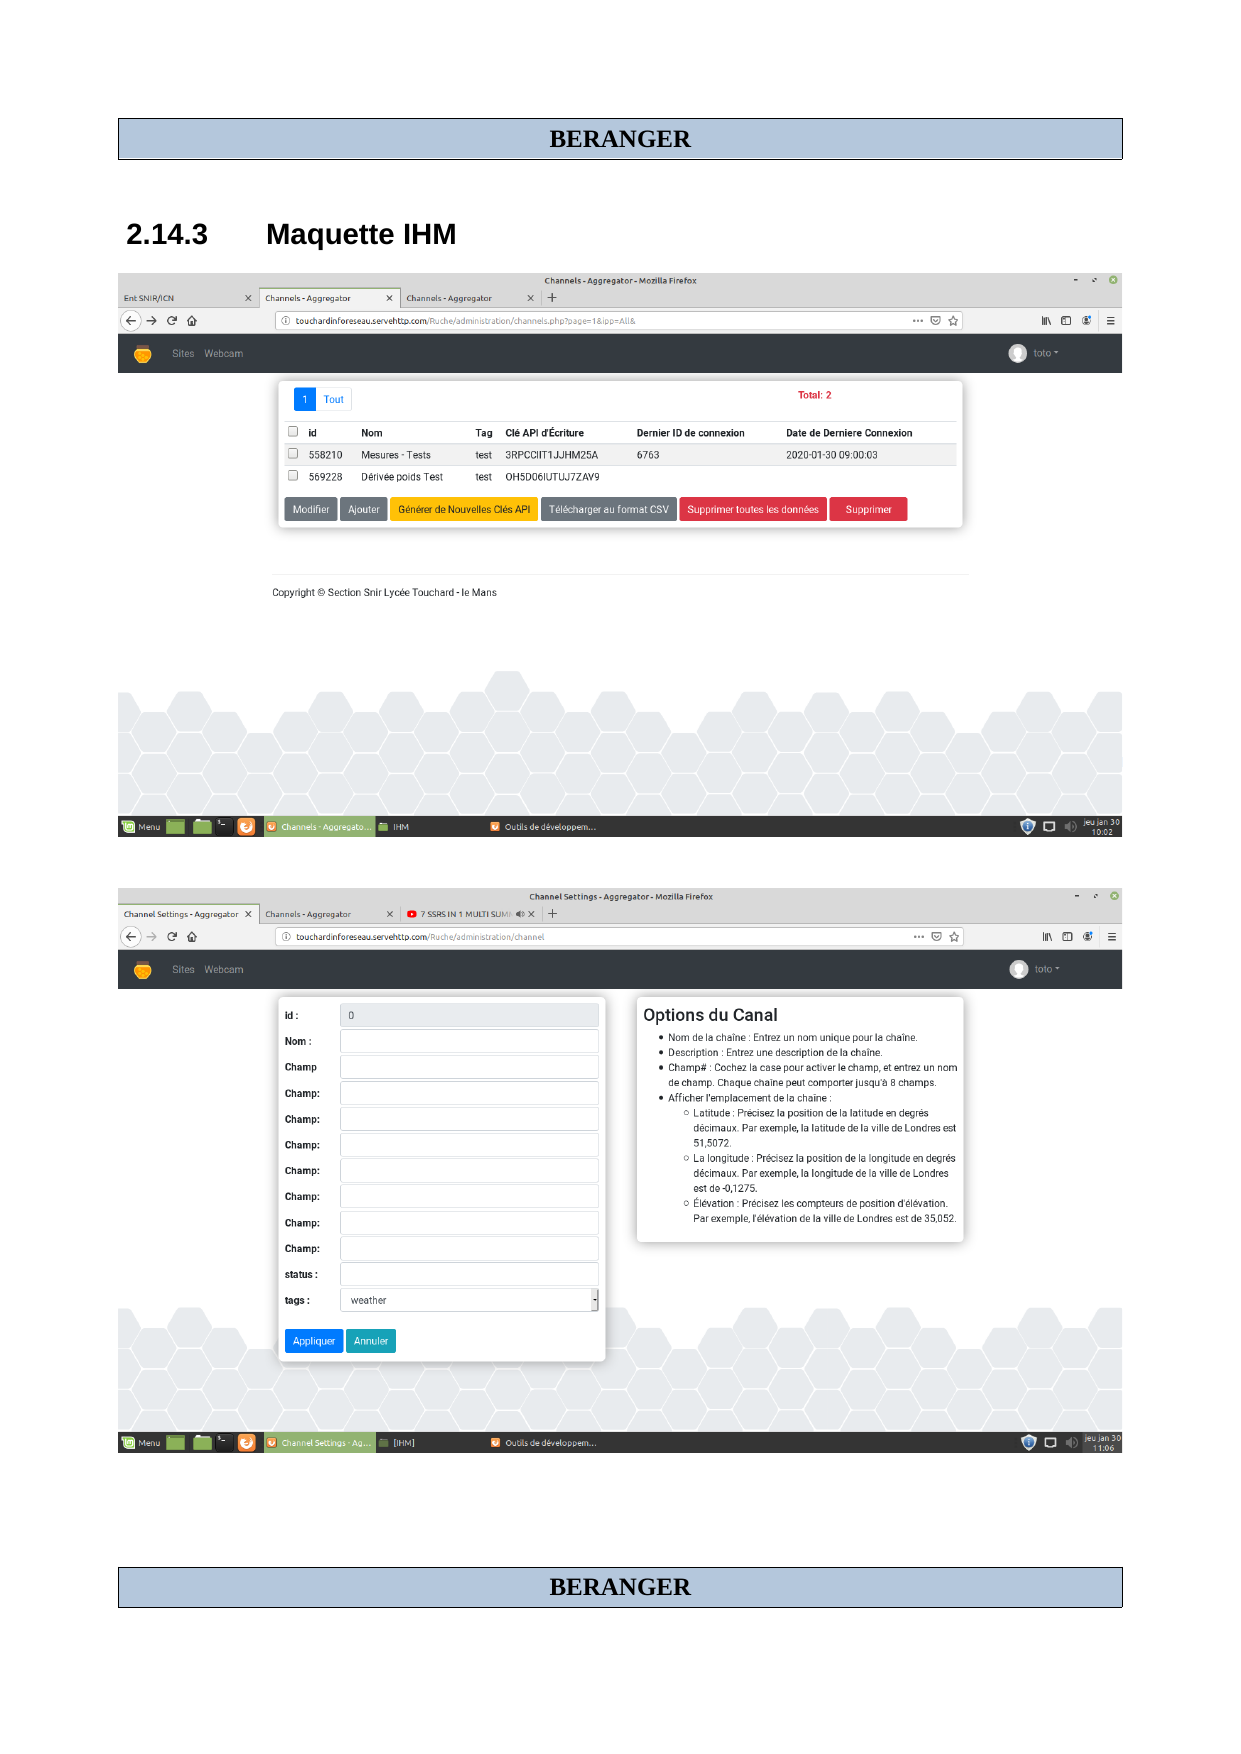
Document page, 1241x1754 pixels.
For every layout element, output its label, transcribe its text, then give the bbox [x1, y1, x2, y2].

picture [118, 273, 1123, 837]
picture [118, 888, 1123, 1453]
subtitle Maquette IHM [118, 217, 1122, 251]
